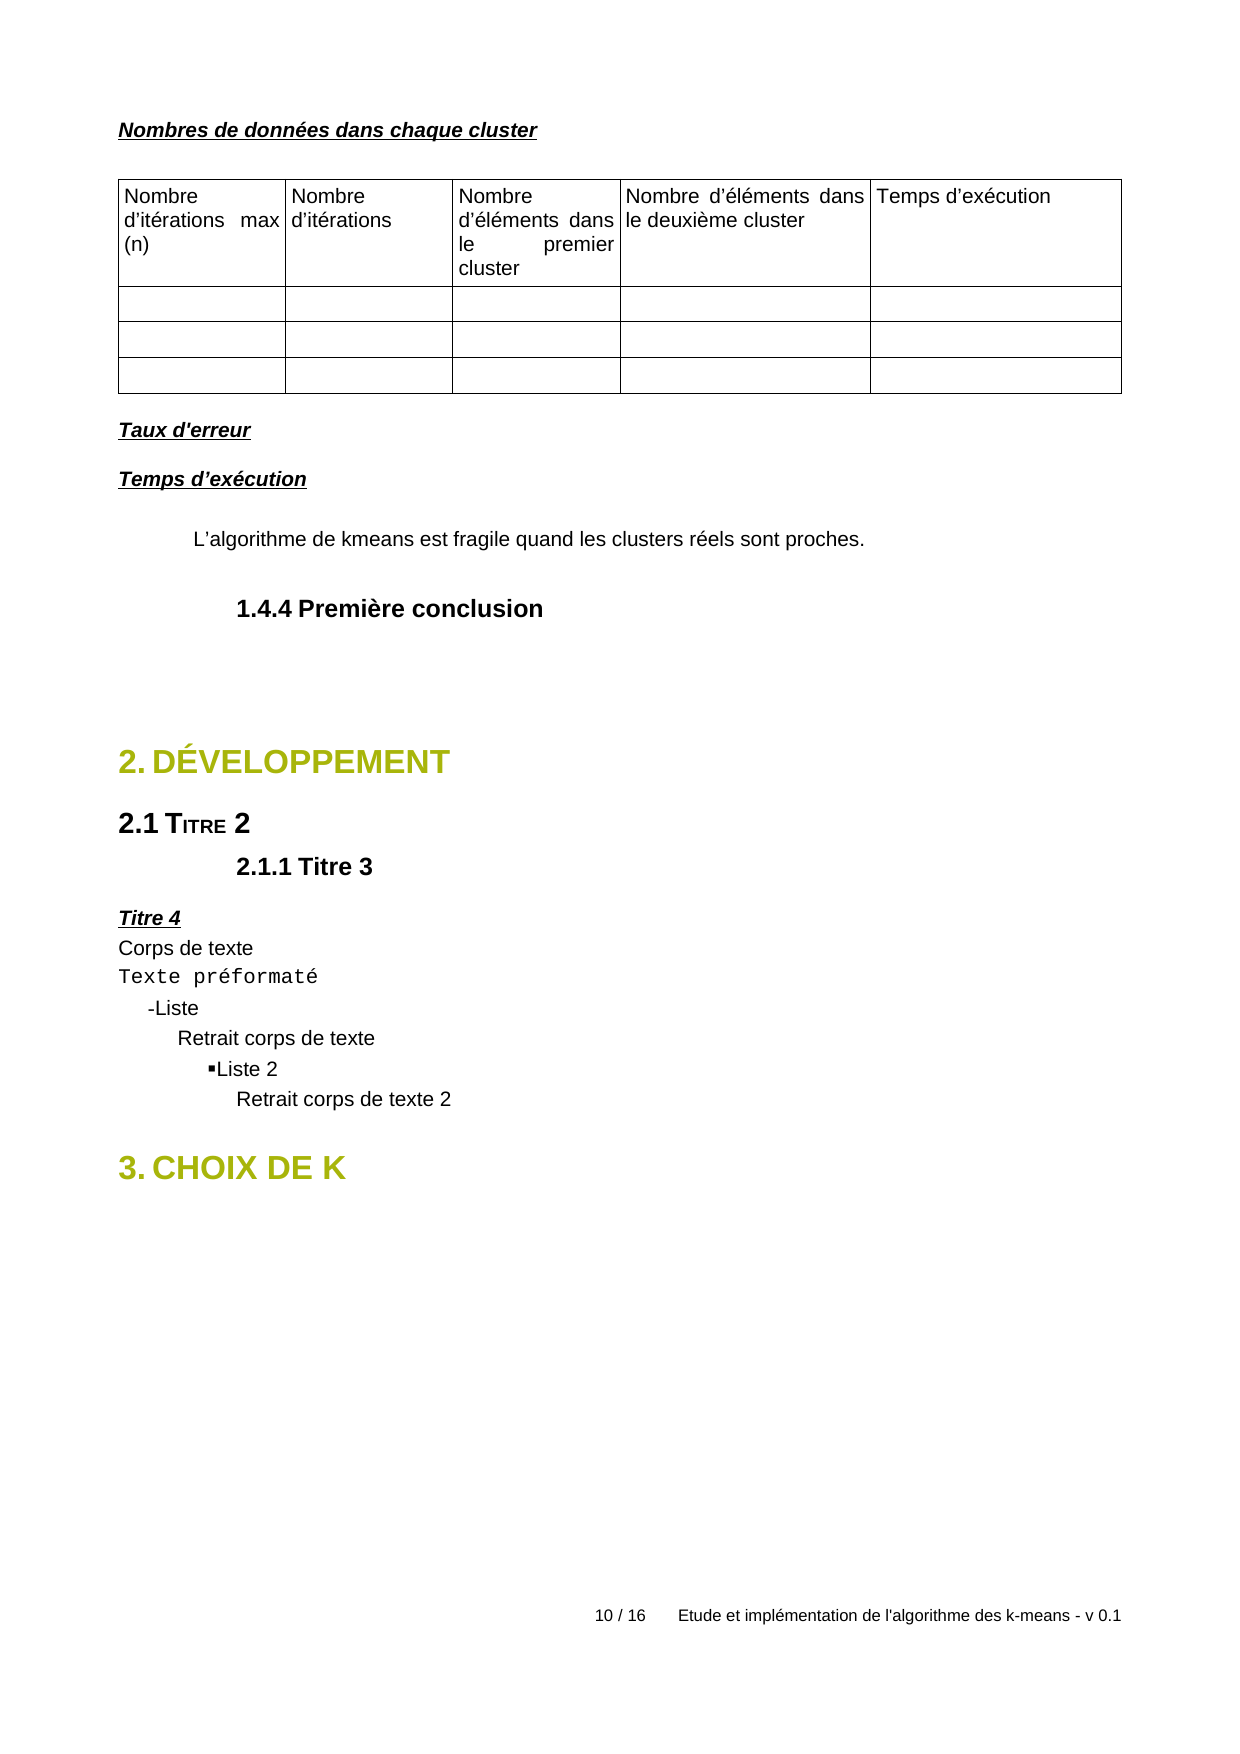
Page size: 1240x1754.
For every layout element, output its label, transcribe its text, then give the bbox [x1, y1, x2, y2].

table_cell [453, 358, 620, 392]
table_cell [453, 287, 620, 321]
subtitle Première conclusion [236, 594, 1121, 622]
subtitle Titre 4 [118, 906, 1121, 929]
table_cell [871, 287, 1121, 321]
table_cell [119, 322, 285, 357]
text Corps de texte [118, 936, 1121, 960]
table_cell [286, 287, 452, 321]
text Texte préformaté [118, 966, 1121, 989]
subtitle Taux d'erreur [118, 418, 1121, 442]
table_cell [871, 322, 1121, 357]
table_header Nombre d’éléments dans le premier cluster [453, 180, 620, 286]
table_cell [453, 322, 620, 357]
subtitle Développement [118, 742, 1121, 781]
table_cell [119, 287, 285, 321]
table_cell [621, 322, 870, 357]
text L’algorithme de kmeans est fragile quand les clusters réels sont proches. [118, 527, 1121, 551]
list Liste 2 [207, 1056, 1121, 1081]
table_cell [871, 358, 1121, 392]
table_cell [286, 358, 452, 392]
text Retrait corps de texte 2 [236, 1087, 1121, 1111]
list Liste [148, 996, 1121, 1020]
table_header Nombre d’itérations [286, 180, 452, 286]
table_cell [286, 322, 452, 357]
subtitle Nombres de données dans chaque cluster [118, 118, 1121, 142]
table_cell [119, 358, 285, 392]
text Retrait corps de texte [177, 1026, 1121, 1050]
table_header Nombre d’itérations max (n) [119, 180, 285, 286]
subtitle Titre 3 [236, 852, 1121, 881]
table_cell [621, 287, 870, 321]
table_header Nombre d’éléments dans le deuxième cluster [621, 180, 870, 286]
subtitle CHOIX de k [118, 1148, 1121, 1187]
table_header Temps d’exécution [871, 180, 1121, 286]
table_cell [621, 358, 870, 392]
subtitle Titre 2 [118, 806, 1121, 839]
subtitle Temps d’exécution [118, 467, 1121, 491]
